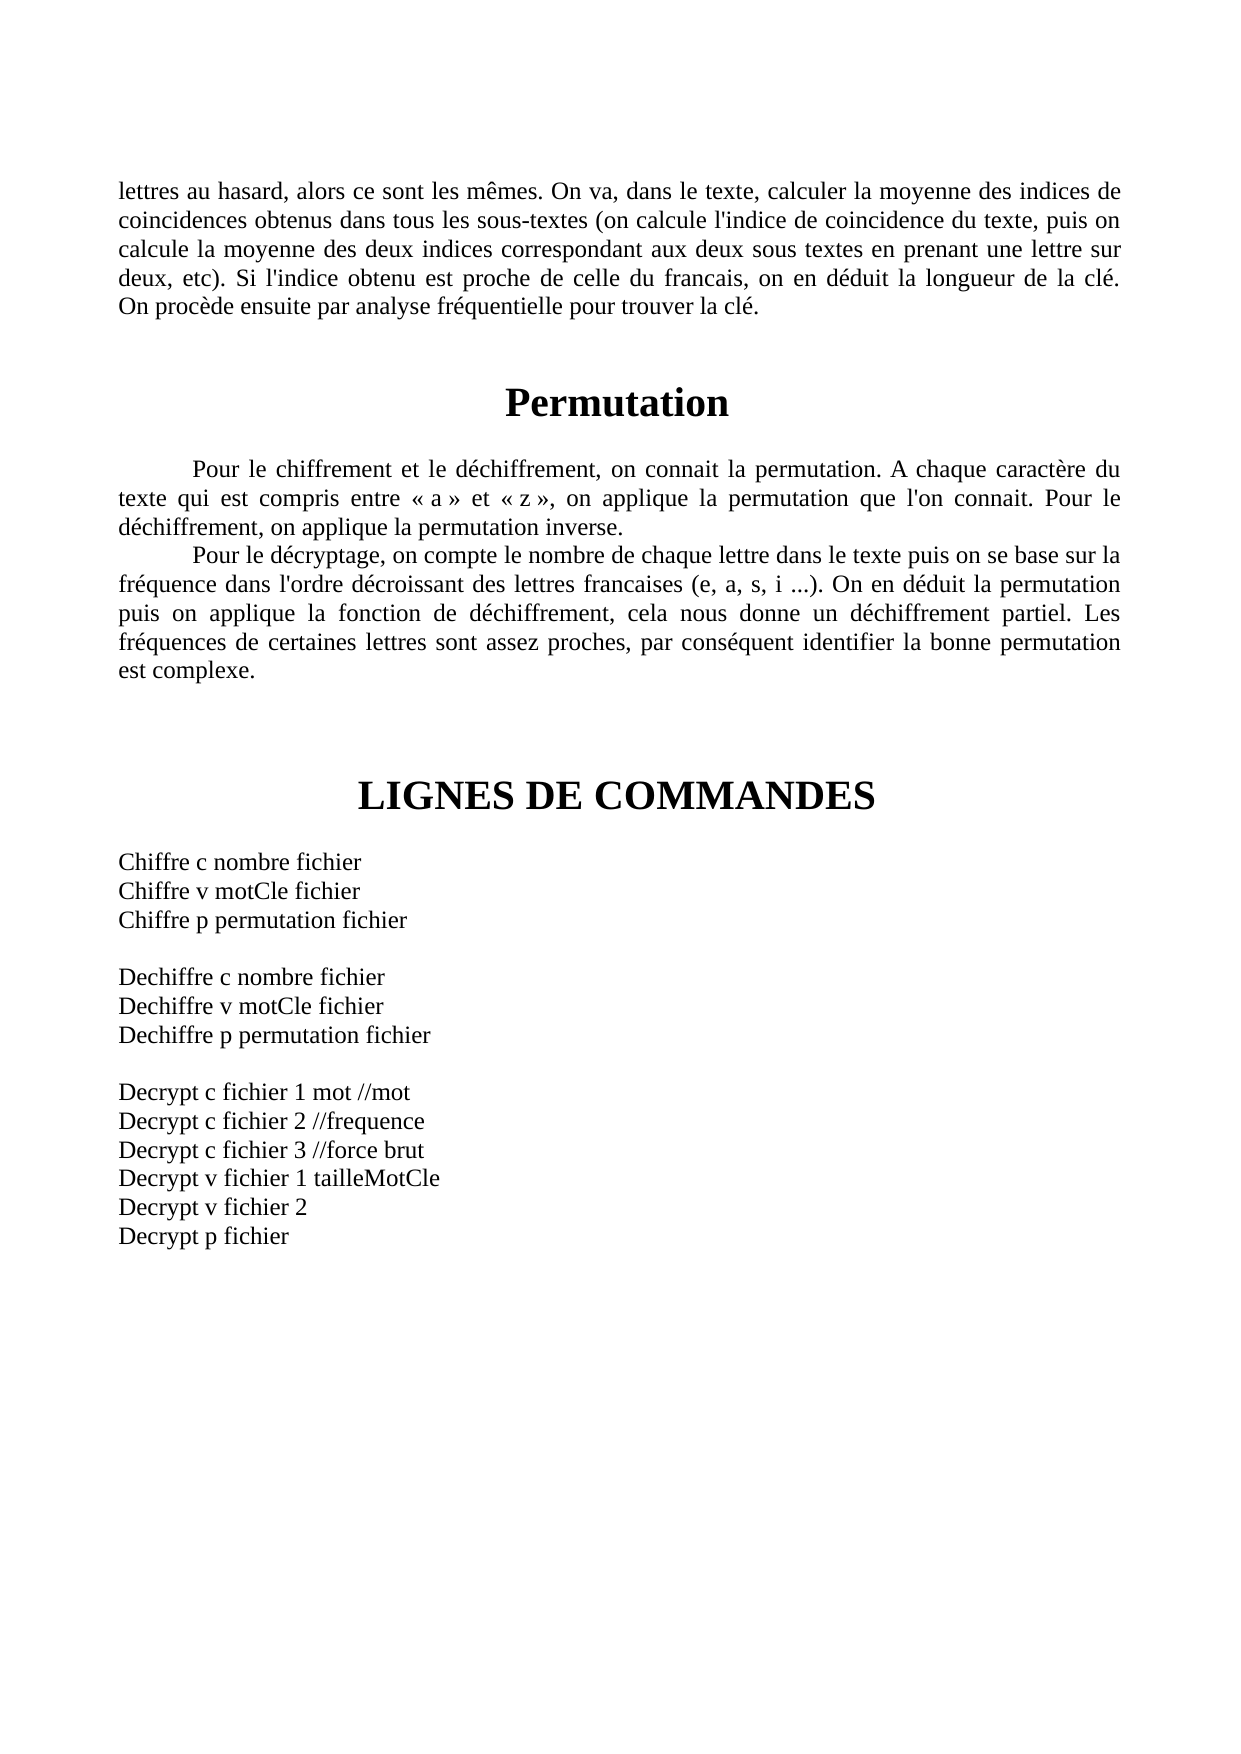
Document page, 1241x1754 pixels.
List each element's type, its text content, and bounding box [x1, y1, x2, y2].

text Dechiffre v motCle fichier [118, 991, 1122, 1020]
text Decrypt p fichier [118, 1221, 1122, 1250]
text Dechiffre p permutation fichier [118, 1020, 1122, 1048]
text Chiffre v motCle fichier [118, 876, 1122, 905]
text Decrypt c fichier 2 //frequence [118, 1106, 1122, 1135]
text Pour le décryptage, on compte le nombre de chaque lettre dans le texte puis on se base sur la fréquence dans l'ordre décroissant des lettres francaises (e, a, s, i ...). On en déduit la permutation puis on applique la fonction de déchiffrement, cela nous donne un déchiffrement partiel. Les fréquences de certaines lettres sont assez proches, par conséquent identifier la bonne permutation est complexe. [118, 541, 1122, 684]
text LIGNES DE COMMANDES [118, 771, 1122, 818]
text Chiffre c nombre fichier [118, 847, 1122, 876]
text Decrypt c fichier 3 //force brut [118, 1135, 1122, 1163]
text Decrypt v fichier 1 tailleMotCle [118, 1163, 1122, 1192]
text Chiffre p permutation fichier [118, 905, 1122, 933]
text lettres au hasard, alors ce sont les mêmes. On va, dans le texte, calculer la moyenne des indices de coincidences obtenus dans tous les sous-textes (on calcule l'indice de coincidence du texte, puis on calcule la moyenne des deux indices correspondant aux deux sous textes en prenant une lettre sur deux, etc). Si l'indice obtenu est proche de celle du francais, on en déduit la longueur de la clé. On procède ensuite par analyse fréquentielle pour trouver la clé. [118, 176, 1122, 320]
text Decrypt v fichier 2 [118, 1192, 1122, 1221]
text Dechiffre c nombre fichier [118, 962, 1122, 991]
text Permutation [118, 378, 1122, 426]
text Pour le chiffrement et le déchiffrement, on connait la permutation. A chaque caractère du texte qui est compris entre « a » et « z », on applique la permutation que l'on connait. Pour le déchiffrement, on applique la permutation inverse. [118, 454, 1122, 541]
text Decrypt c fichier 1 mot //mot [118, 1077, 1122, 1106]
